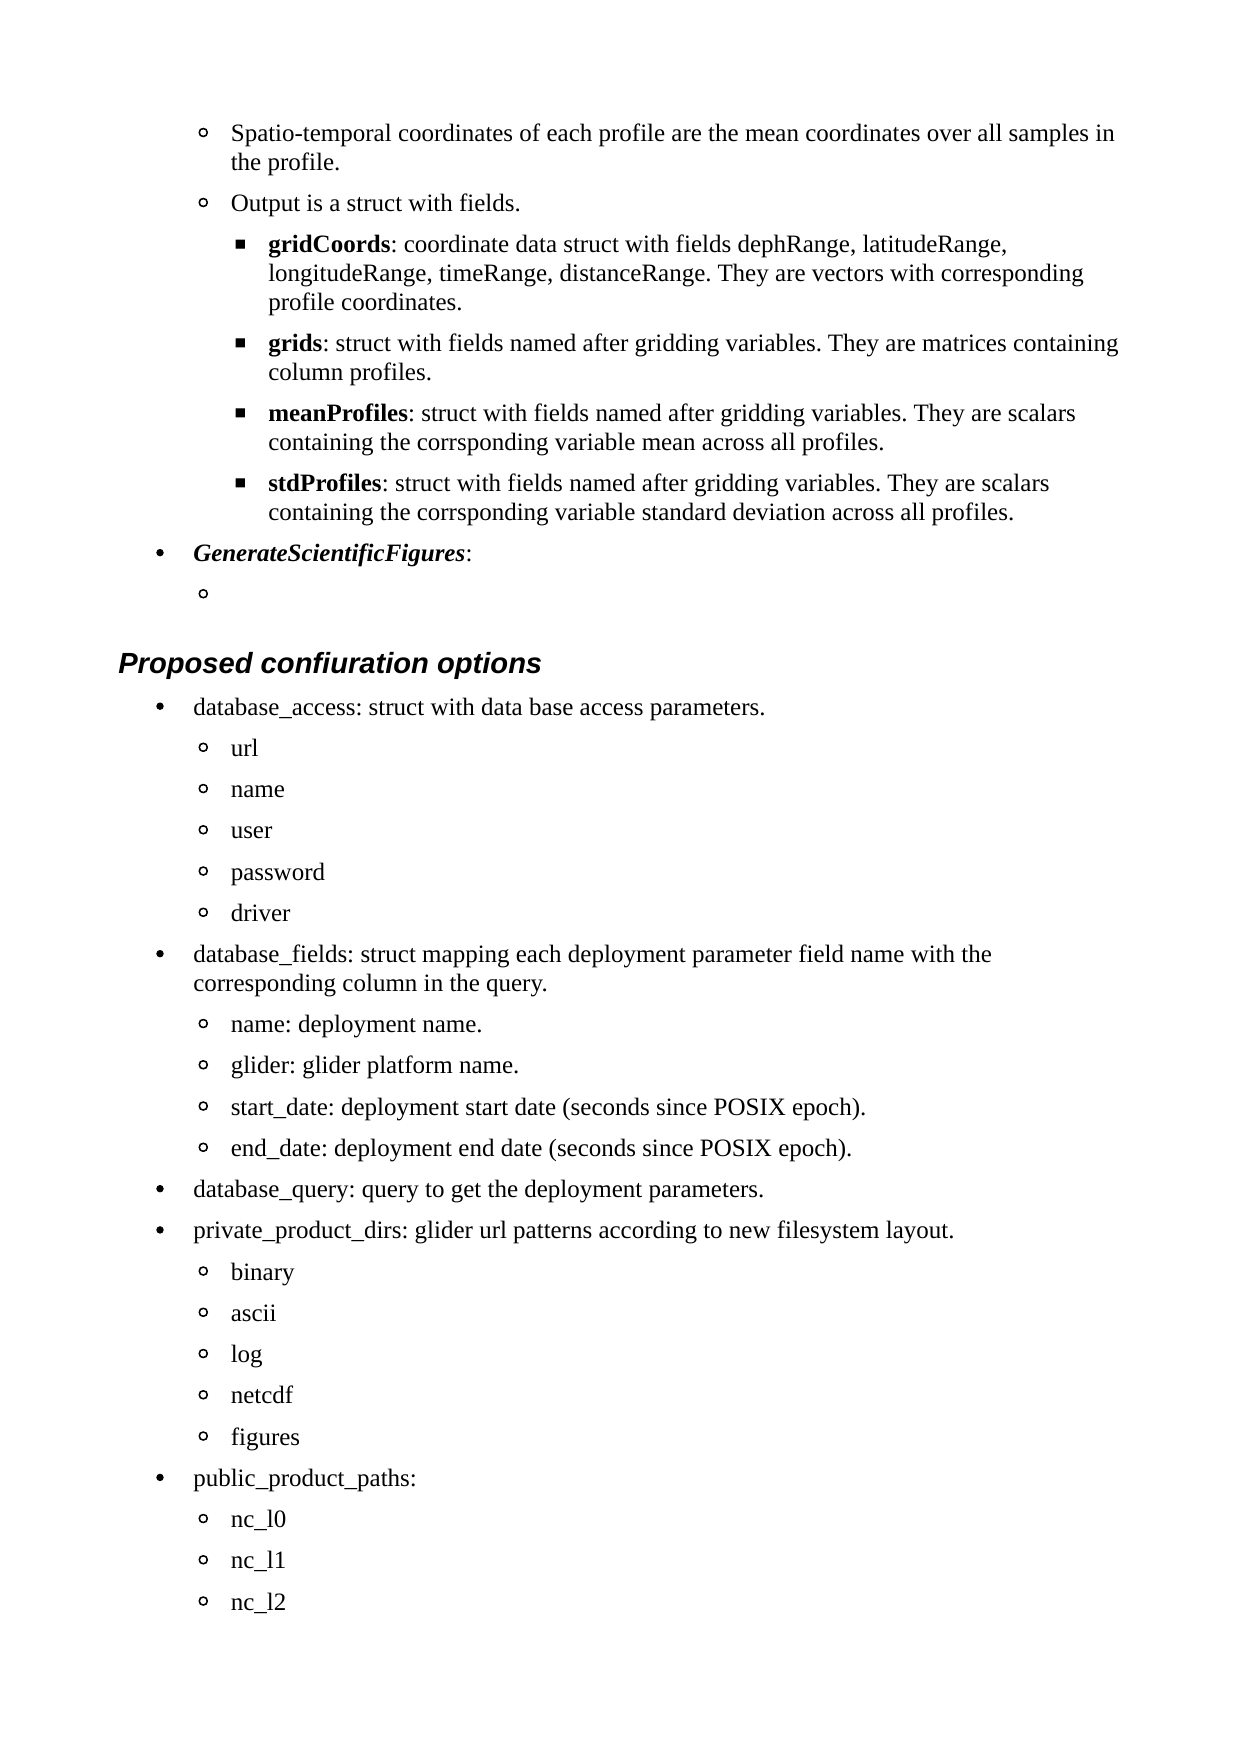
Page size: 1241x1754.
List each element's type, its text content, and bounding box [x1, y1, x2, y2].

list netcdf [193, 1380, 1122, 1409]
list ascii [193, 1298, 1122, 1327]
list grids: struct with fields named after gridding variables. They are matrices containing column profiles. [231, 328, 1122, 386]
list binary [193, 1257, 1122, 1285]
list gridCoords: coordinate data struct with fields dephRange, latitudeRange, longitudeRange, timeRange, distanceRange. They are vectors with corresponding profile coordinates. [231, 229, 1122, 316]
list user [193, 815, 1122, 844]
list nc_l0 [193, 1504, 1122, 1533]
list private_product_dirs: glider url patterns according to new filesystem layout. [156, 1215, 1122, 1244]
subtitle Proposed confiuration options [118, 646, 1122, 679]
list database_query: query to get the deployment parameters. [156, 1174, 1122, 1203]
list Output is a struct with fields. [193, 188, 1122, 217]
list nc_l2 [193, 1587, 1122, 1615]
list figures [193, 1422, 1122, 1450]
list driver [193, 898, 1122, 927]
list Spatio-temporal coordinates of each profile are the mean coordinates over all samples in the profile. [193, 118, 1122, 176]
list start_date: deployment start date (seconds since POSIX epoch). [193, 1092, 1122, 1120]
list log [193, 1339, 1122, 1368]
list database_fields: struct mapping each deployment parameter field name with the corresponding column in the query. [156, 939, 1122, 997]
list GenerateScientificFigures: [156, 538, 1122, 567]
list name: deployment name. [193, 1009, 1122, 1038]
list password [193, 857, 1122, 885]
list nc_l1 [193, 1545, 1122, 1574]
list stdProfiles: struct with fields named after gridding variables. They are scalars containing the corrsponding variable standard deviation across all profiles. [231, 468, 1122, 526]
list meanProfiles: struct with fields named after gridding variables. They are scalars containing the corrsponding variable mean across all profiles. [231, 398, 1122, 456]
list end_date: deployment end date (seconds since POSIX epoch). [193, 1133, 1122, 1162]
list public_product_paths: [156, 1463, 1122, 1492]
list url [193, 733, 1122, 762]
list name [193, 774, 1122, 803]
list database_access: struct with data base access parameters. [156, 692, 1122, 720]
list glider: glider platform name. [193, 1050, 1122, 1079]
